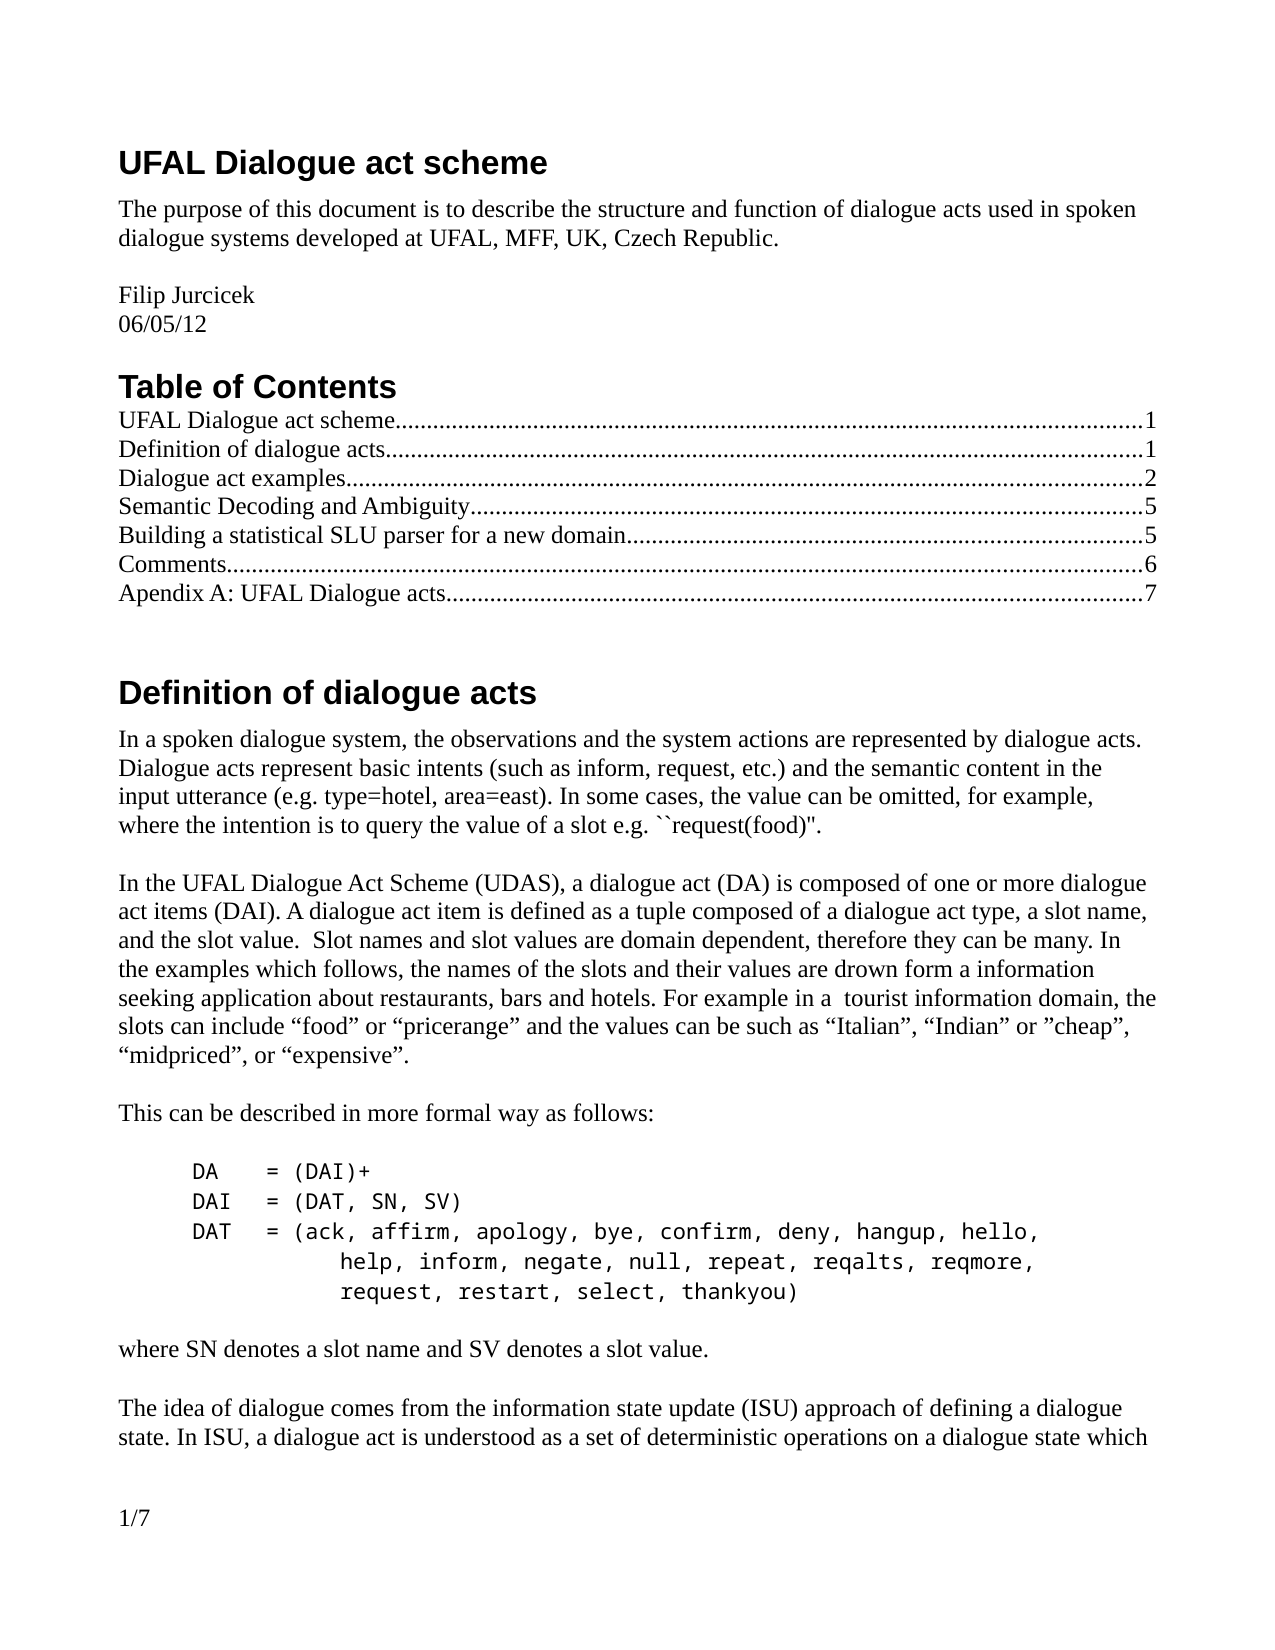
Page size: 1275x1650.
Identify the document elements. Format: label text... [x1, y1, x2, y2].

text Building a statistical SLU parser for a new domain 5 [118, 520, 1157, 549]
text Comments 6 [118, 549, 1157, 578]
text The idea of dialogue comes from the information state update (ISU) approach of defining a dialogue state. In ISU, a dialogue act is understood as a set of deterministic operations on a dialogue state which [118, 1393, 1157, 1450]
text The purpose of this document is to describe the structure and function of dialogue acts used in spoken dialogue systems developed at UFAL, MFF, UK, Czech Republic. [118, 194, 1157, 252]
text 06/05/12 [118, 309, 1157, 338]
text DAT = (ack, affirm, apology, bye, confirm, deny, hangup, hello, help, inform, negate, null, repeat, reqalts, reqmore, request, restart, select, thankyou) [118, 1216, 1157, 1306]
text In the UFAL Dialogue Act Scheme (UDAS), a dialogue act (DA) is composed of one or more dialogue act items (DAI). A dialogue act item is defined as a tuple composed of a dialogue act type, a slot name, and the slot value. Slot names and slot values are domain dependent, therefore they can be many. In the examples which follows, the names of the slots and their values are drown form a information seeking application about restaurants, bars and hotels. For example in a tourist information domain, the slots can include “food” or “pricerange” and the values can be such as “Italian”, “Indian” or ”cheap”, “midpriced”, or “expensive”. [118, 868, 1157, 1069]
text DA = (DAI)+ [118, 1155, 1157, 1186]
text Dialogue act examples 2 [118, 463, 1157, 491]
text In a spoken dialogue system, the observations and the system actions are represented by dialogue acts. Dialogue acts represent basic intents (such as inform, request, etc.) and the semantic content in the input utterance (e.g. type=hotel, area=east). In some cases, the value can be omitted, for example, where the intention is to query the value of a slot e.g. ``request(food)''. [118, 724, 1157, 839]
text Filip Jurcicek [118, 281, 1157, 309]
subtitle Table of Contents [118, 367, 1157, 405]
subtitle UFAL Dialogue act scheme [118, 143, 1157, 182]
text Definition of dialogue acts 1 [118, 434, 1157, 463]
text UFAL Dialogue act scheme 1 [118, 405, 1157, 434]
text This can be described in more formal way as follows: [118, 1098, 1157, 1126]
text where SN denotes a slot name and SV denotes a slot value. [118, 1334, 1157, 1363]
text DAI = (DAT, SN, SV) [118, 1186, 1157, 1216]
text Apendix A: UFAL Dialogue acts 7 [118, 578, 1157, 606]
subtitle Definition of dialogue acts [118, 673, 1157, 711]
text Semantic Decoding and Ambiguity 5 [118, 491, 1157, 520]
